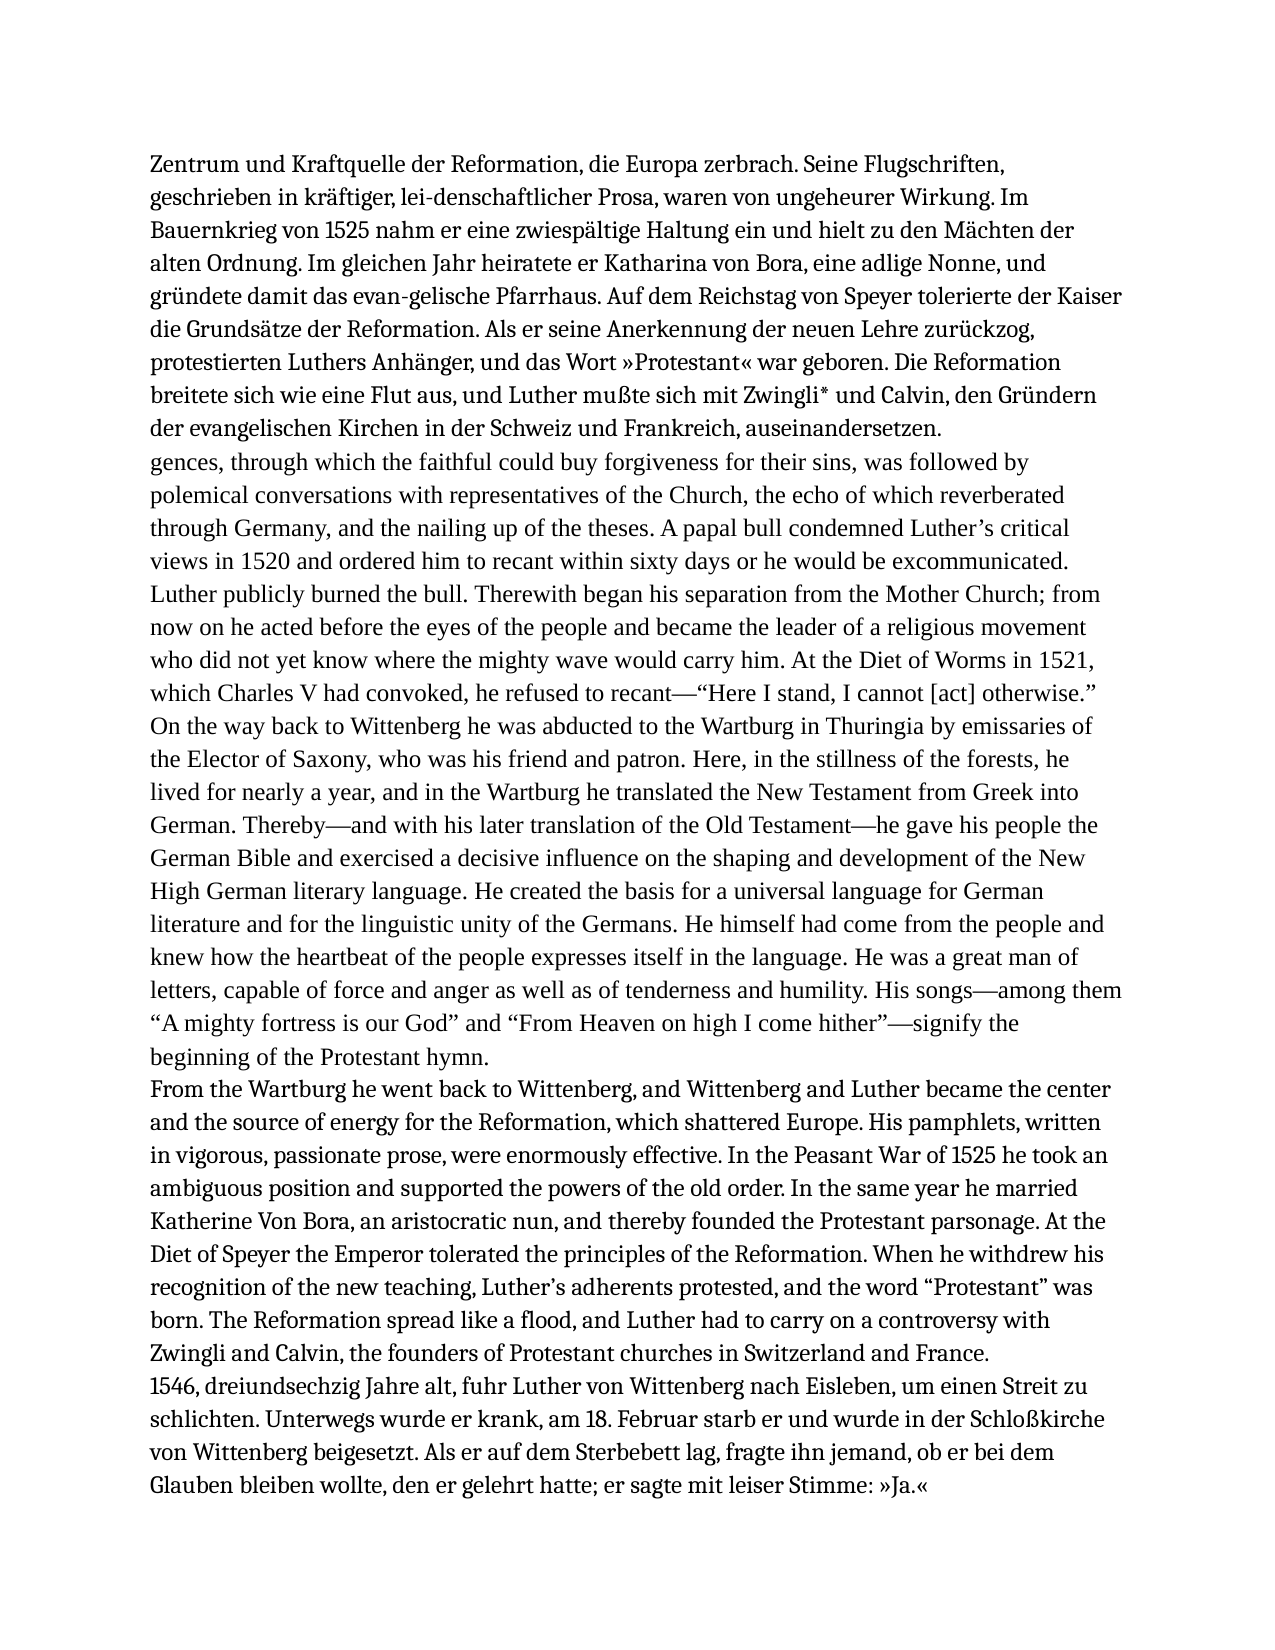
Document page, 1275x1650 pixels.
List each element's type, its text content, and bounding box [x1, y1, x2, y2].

text Zentrum und Kraftquelle der Reformation, die Europa zerbrach. Seine Flugschriften, geschrieben in kräftiger, lei-denschaftlicher Prosa, waren von ungeheurer Wirkung. Im Bauernkrieg von 1525 nahm er eine zwiespältige Haltung ein und hielt zu den Mächten der alten Ordnung. Im gleichen Jahr heiratete er Katharina von Bora, eine adlige Nonne, und gründete damit das evan-gelische Pfarrhaus. Auf dem Reichstag von Speyer tolerierte der Kaiser die Grundsätze der Reformation. Als er seine Anerkennung der neuen Lehre zurückzog, protestierten Luthers Anhänger, und das Wort »Protestant« war geboren. Die Reformation breitete sich wie eine Flut aus, und Luther mußte sich mit Zwingli* und Calvin, den Gründern der evangelischen Kirchen in der Schweiz und Frankreich, auseinandersetzen. [150, 150, 1125, 443]
text gences, through which the faithful could buy forgiveness for their sins, was followed by polemical conversations with representatives of the Church, the echo of which reverberated through Germany, and the nailing up of the theses. A papal bull condemned Luther’s critical views in 1520 and ordered him to recant within sixty days or he would be excommunicated. Luther publicly burned the bull. Therewith began his separation from the Mother Church; from now on he acted before the eyes of the people and became the leader of a religious movement who did not yet know where the mighty wave would carry him. At the Diet of Worms in 1521, which Charles V had convoked, he refused to recant—“Here I stand, I cannot [act] otherwise.” On the way back to Wittenberg he was abducted to the Wartburg in Thuringia by emissaries of the Elector of Saxony, who was his friend and patron. Here, in the stillness of the forests, he lived for nearly a year, and in the Wartburg he translated the New Testament from Greek into German. Thereby—and with his later translation of the Old Testament—he gave his people the German Bible and exercised a decisive influence on the shaping and development of the New High German literary language. He created the basis for a universal language for German literature and for the linguistic unity of the Germans. He himself had come from the people and knew how the heartbeat of the people expresses itself in the language. He was a great man of letters, capable of force and anger as well as of tenderness and humility. His songs—among them “A mighty fortress is our God” and “From Heaven on high I come hither”—signify the beginning of the Protestant hymn. [150, 447, 1125, 1070]
text 1546, dreiundsechzig Jahre alt, fuhr Luther von Wittenberg nach Eisleben, um einen Streit zu schlichten. Unterwegs wurde er krank, am 18. Februar starb er und wurde in der Schloßkirche von Wittenberg beigesetzt. Als er auf dem Sterbebett lag, fragte ihn jemand, ob er bei dem Glauben bleiben wollte, den er gelehrt hatte; er sagte mit leiser Stimme: »Ja.« [150, 1372, 1125, 1499]
text From the Wartburg he went back to Wittenberg, and Wittenberg and Luther became the center and the source of energy for the Reformation, which shattered Europe. His pamphlets, written in vigorous, passionate prose, were enormously effective. In the Peasant War of 1525 he took an ambiguous position and supported the powers of the old order. In the same year he married Katherine Von Bora, an aristocratic nun, and thereby founded the Protestant parsonage. At the Diet of Speyer the Emperor tolerated the principles of the Reformation. When he withdrew his recognition of the new teaching, Luther’s adherents protested, and the word “Protestant” was born. The Reformation spread like a flood, and Luther had to carry on a controversy with Zwingli and Calvin, the founders of Protestant churches in Switzerland and France. [150, 1074, 1125, 1367]
